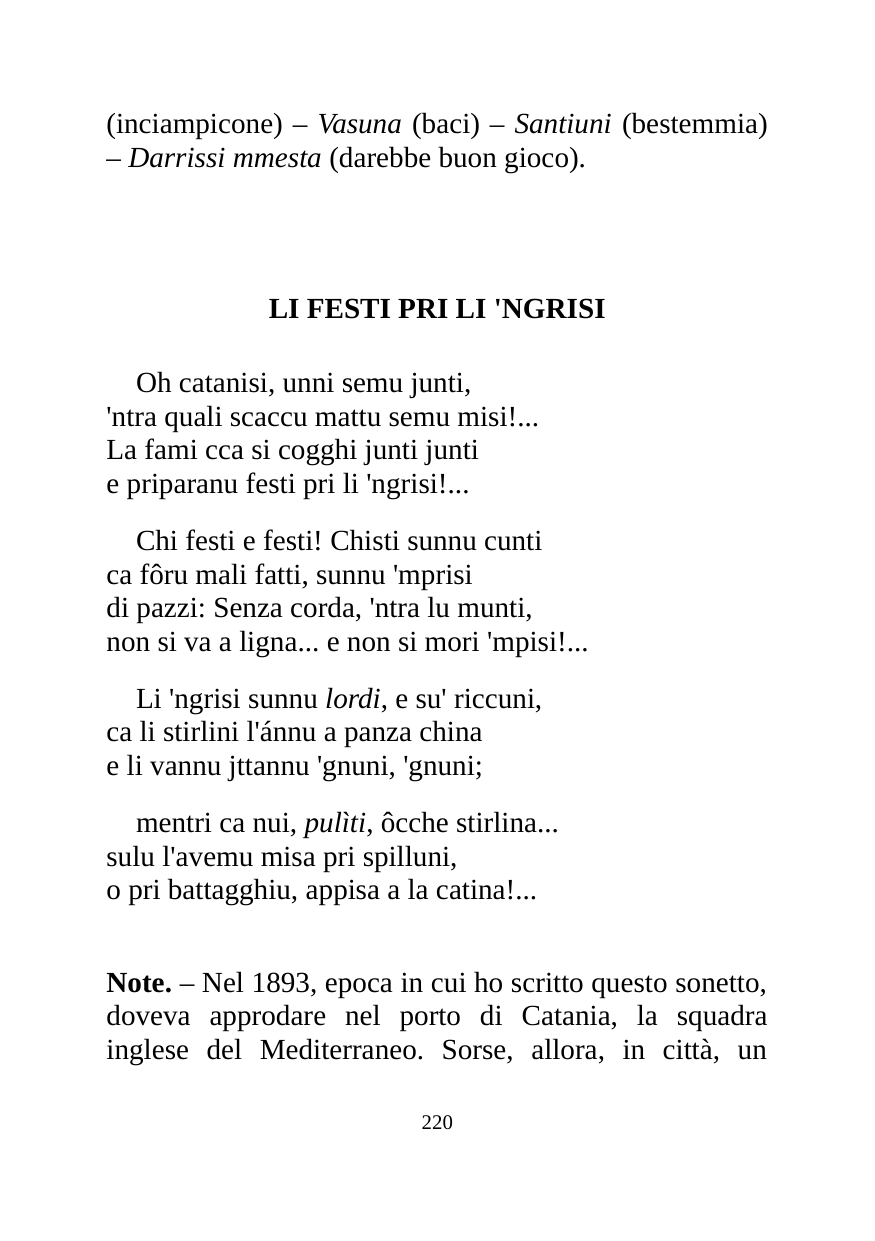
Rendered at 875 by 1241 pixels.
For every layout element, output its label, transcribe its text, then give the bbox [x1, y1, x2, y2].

text ca li stirlini l'ánnu a panza china [106, 714, 768, 748]
text e li vannu jttannu 'gnuni, 'gnuni; [106, 748, 768, 782]
text Li 'ngrisi sunnu lordi, e su' riccuni, [106, 681, 768, 714]
text (inciampicone) – Vasuna (baci) – Santiuni (bestemmia) – Darrissi mmesta (darebbe buon gioco). [106, 106, 768, 173]
text mentri ca nui, pulìti, ôcche stirlina... [106, 805, 768, 839]
text o pri battagghiu, appisa a la catina!... [106, 872, 768, 906]
text LI FESTI PRI LI 'NGRISI [106, 291, 768, 325]
text non si va a ligna... e non si mori 'mpisi!... [106, 624, 768, 657]
text Note. – Nel 1893, epoca in cui ho scritto questo sonetto, doveva approdare nel porto di Catania, la squadra inglese del Mediterraneo. Sorse, allora, in città, un [106, 965, 768, 1066]
text Oh catanisi, unni semu junti, [106, 365, 768, 399]
text e priparanu festi pri li 'ngrisi!... [106, 466, 768, 499]
text 'ntra quali scaccu mattu semu misi!... [106, 399, 768, 432]
text La fami cca si cogghi junti junti [106, 432, 768, 466]
text sulu l'avemu misa pri spilluni, [106, 839, 768, 872]
text di pazzi: Senza corda, 'ntra lu munti, [106, 590, 768, 624]
text Chi festi e festi! Chisti sunnu cunti [106, 523, 768, 557]
text ca fôru mali fatti, sunnu 'mprisi [106, 557, 768, 590]
